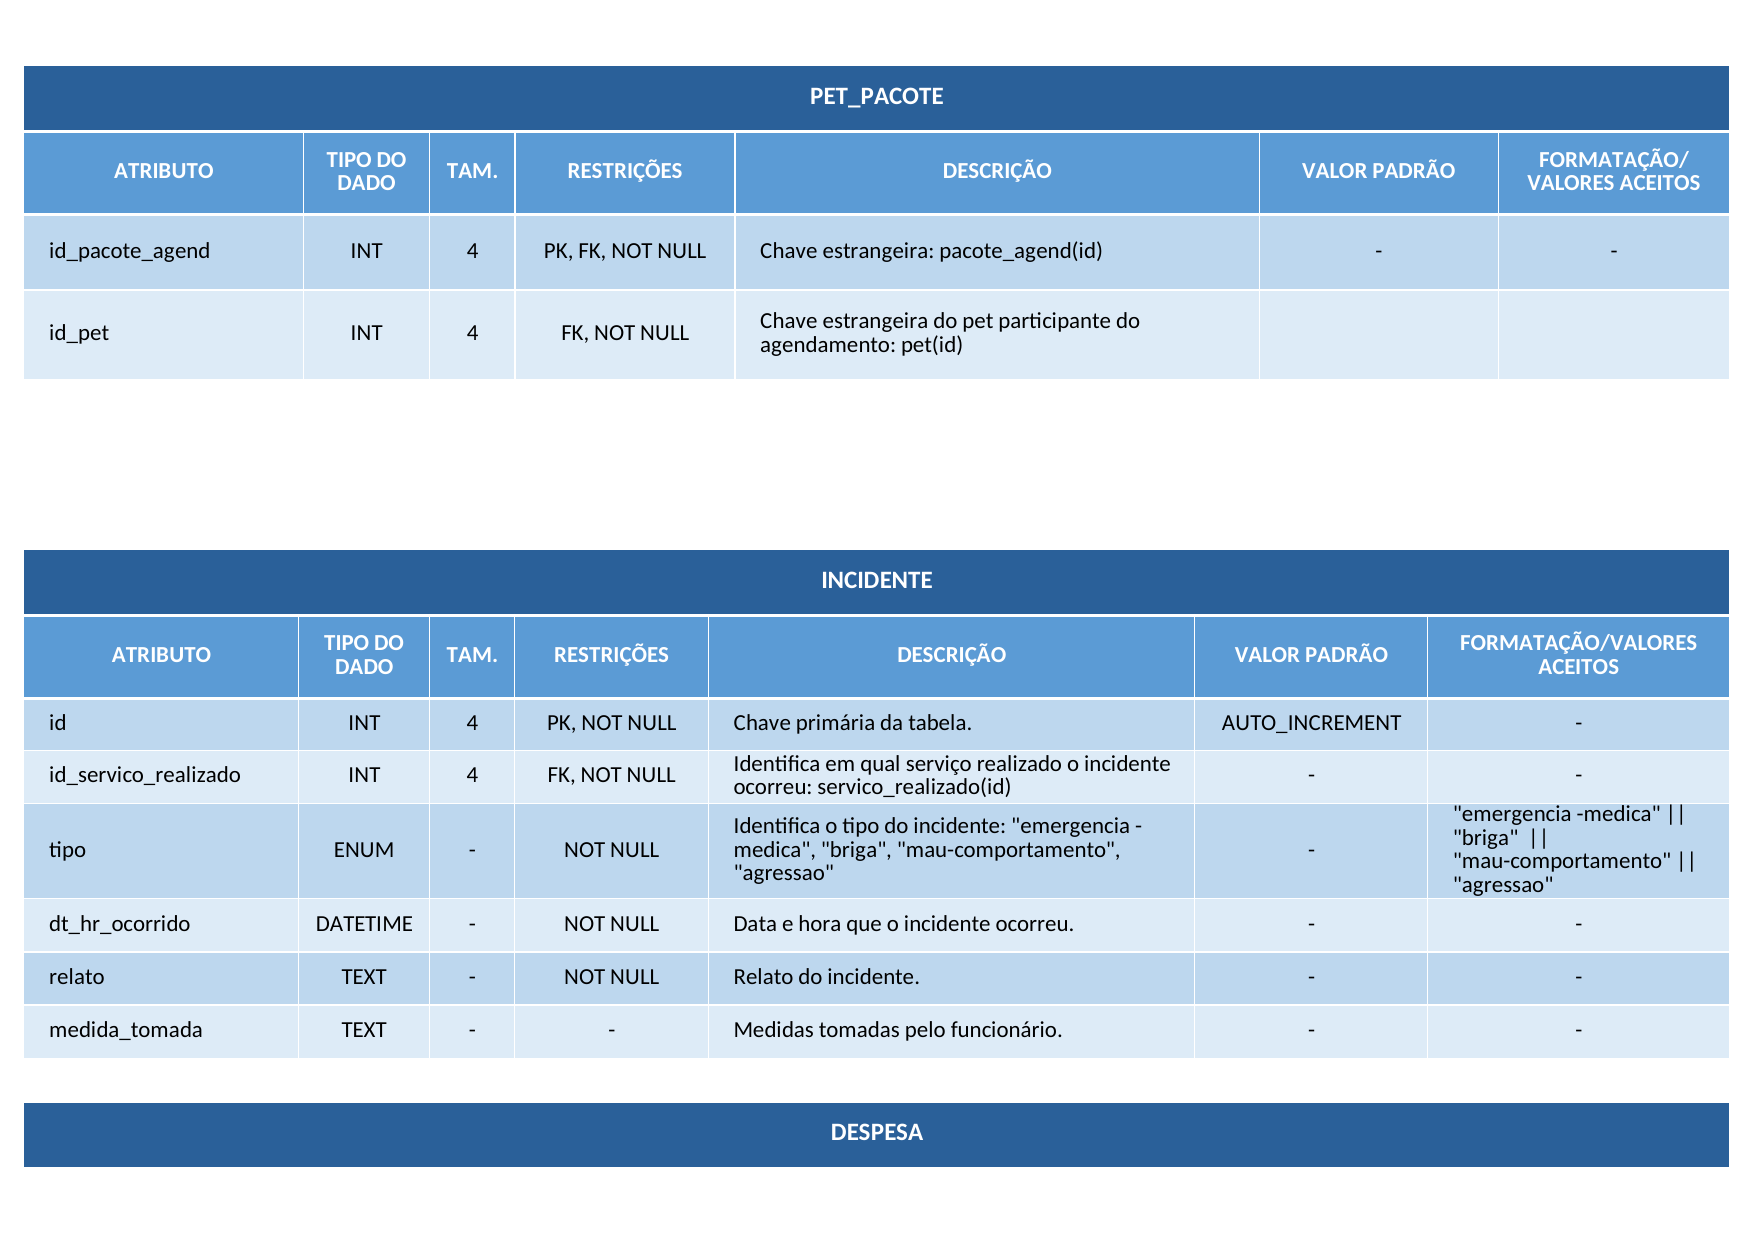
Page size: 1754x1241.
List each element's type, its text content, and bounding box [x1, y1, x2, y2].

table_cell INT [304, 291, 429, 379]
table_cell [1499, 291, 1729, 379]
table_cell PK, NOT NULL [515, 700, 708, 750]
table_cell [1260, 291, 1498, 379]
table_cell Medidas tomadas pelo funcionário. [709, 1006, 1194, 1058]
table_cell - [430, 804, 514, 898]
table_cell TAM. [430, 133, 514, 213]
table_cell - [430, 899, 514, 951]
table_cell dt_hr_ocorrido [24, 899, 298, 951]
table_cell RESTRIÇÕES [515, 617, 708, 697]
table_cell INT [299, 751, 429, 803]
table_cell TEXT [299, 1006, 429, 1058]
table_cell - [1195, 953, 1427, 1004]
table_cell TIPO DO DADO [304, 133, 429, 213]
table_cell 4 [430, 751, 514, 803]
table_cell - [1195, 804, 1427, 898]
table_cell 4 [430, 216, 514, 289]
table_cell tipo [24, 804, 298, 898]
table_header DESPESA [24, 1103, 1729, 1167]
table_cell Identifica o tipo do incidente: "emergencia -medica", "briga", "mau-comportamento", "agressao" [709, 804, 1194, 898]
table_cell FK, NOT NULL [516, 291, 734, 379]
table_cell - [515, 1006, 708, 1058]
table_cell - [1195, 751, 1427, 803]
table_cell TIPO DO DADO [299, 617, 429, 697]
table_cell - [1428, 751, 1729, 803]
table_cell NOT NULL [515, 899, 708, 951]
table_cell "emergencia -medica" || "briga" || "mau-comportamento" || "agressao" [1428, 804, 1729, 898]
table_cell - [1428, 1006, 1729, 1058]
table_cell - [1195, 1006, 1427, 1058]
table_cell medida_tomada [24, 1006, 298, 1058]
table_cell DESCRIÇÃO [709, 617, 1194, 697]
table_cell id_pet [24, 291, 303, 379]
table_cell TEXT [299, 953, 429, 1004]
table_cell FORMATAÇÃO/VALORES ACEITOS [1499, 133, 1729, 213]
table_cell - [1428, 953, 1729, 1004]
table_cell ATRIBUTO [24, 617, 298, 697]
table_cell ENUM [299, 804, 429, 898]
table_cell - [430, 1006, 514, 1058]
table_cell FORMATAÇÃO/VALORES ACEITOS [1428, 617, 1729, 697]
table_cell DESCRIÇÃO [736, 133, 1259, 213]
table_cell 4 [430, 291, 514, 379]
table_cell AUTO_INCREMENT [1195, 700, 1427, 750]
table_cell VALOR PADRÃO [1260, 133, 1498, 213]
table_header PET_PACOTE [24, 66, 1729, 130]
table_cell DATETIME [299, 899, 429, 951]
table_cell Data e hora que o incidente ocorreu. [709, 899, 1194, 951]
table_cell NOT NULL [515, 804, 708, 898]
table_cell 4 [430, 700, 514, 750]
table_cell - [1260, 216, 1498, 289]
table_cell INT [299, 700, 429, 750]
table_cell INT [304, 216, 429, 289]
table_cell Chave estrangeira: pacote_agend(id) [736, 216, 1259, 289]
table_cell - [430, 953, 514, 1004]
table_cell Chave primária da tabela. [709, 700, 1194, 750]
table_cell id_pacote_agend [24, 216, 303, 289]
table_cell Chave estrangeira do pet participante do agendamento: pet(id) [736, 291, 1259, 379]
table_cell Identifica em qual serviço realizado o incidente ocorreu: servico_realizado(id) [709, 751, 1194, 803]
table_cell - [1499, 216, 1729, 289]
table_cell VALOR PADRÃO [1195, 617, 1427, 697]
table_cell id [24, 700, 298, 750]
table_cell relato [24, 953, 298, 1004]
table_cell - [1195, 899, 1427, 951]
table_cell RESTRIÇÕES [516, 133, 734, 213]
table_cell - [1428, 899, 1729, 951]
table_cell TAM. [430, 617, 514, 697]
table_cell Relato do incidente. [709, 953, 1194, 1004]
table_cell ATRIBUTO [24, 133, 303, 213]
table_cell NOT NULL [515, 953, 708, 1004]
table_header INCIDENTE [24, 550, 1729, 614]
table_cell - [1428, 700, 1729, 750]
table_cell id_servico_realizado [24, 751, 298, 803]
table_cell FK, NOT NULL [515, 751, 708, 803]
table_cell PK, FK, NOT NULL [516, 216, 734, 289]
